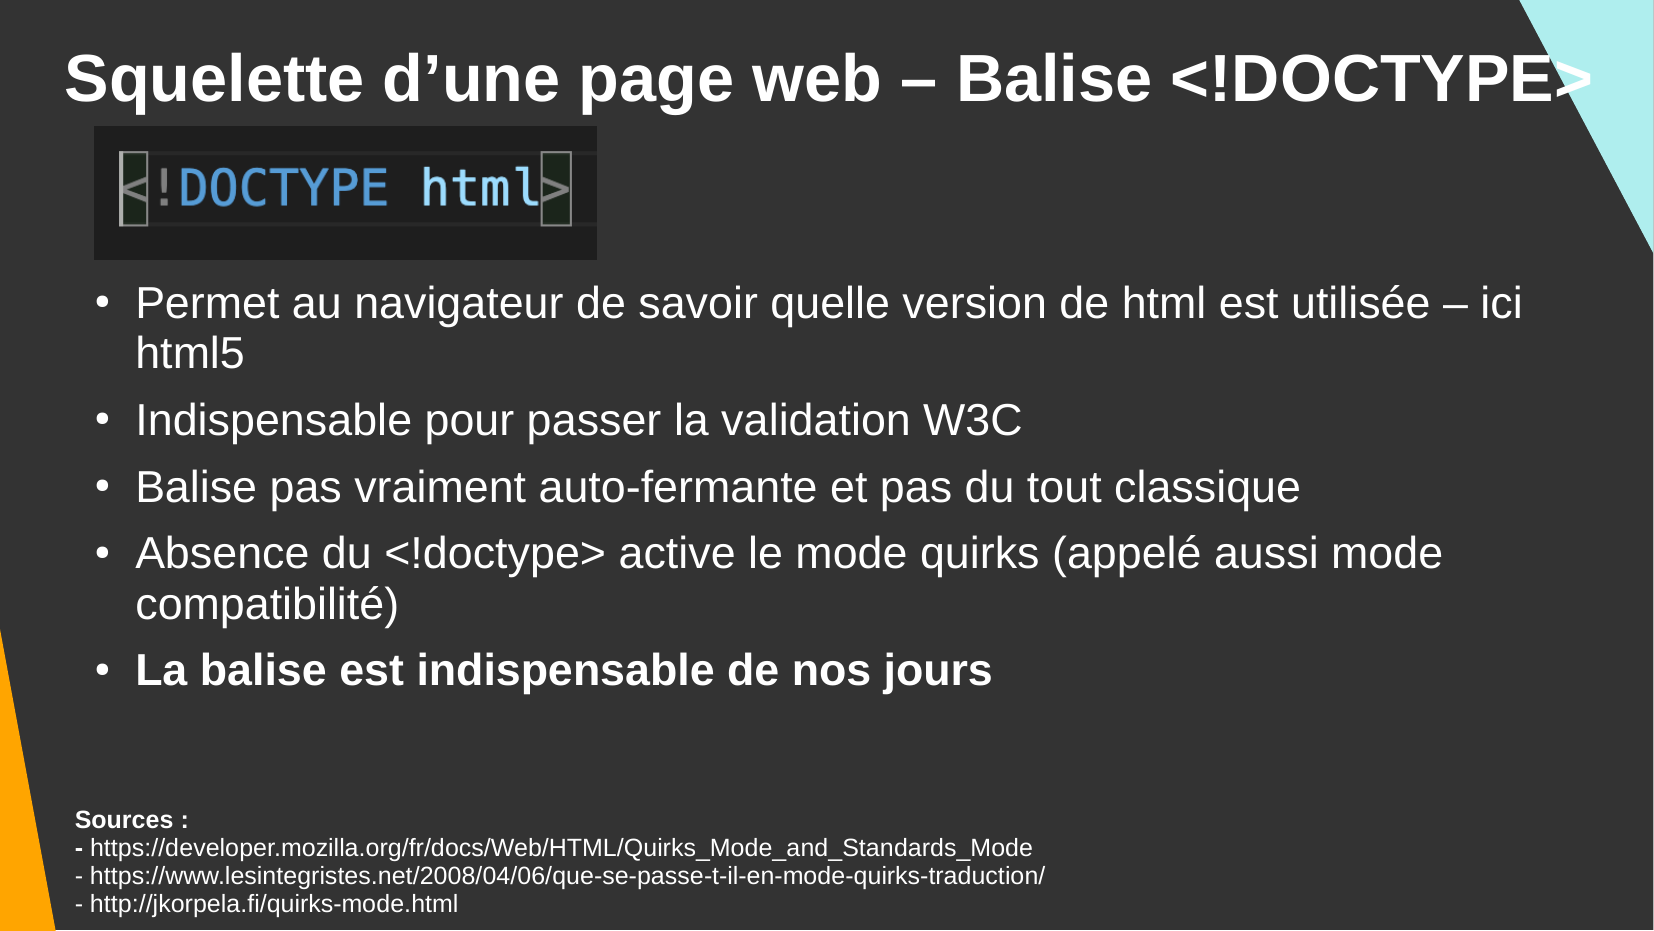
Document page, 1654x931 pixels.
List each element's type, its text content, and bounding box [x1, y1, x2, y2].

text_box [1519, 0, 1654, 255]
title Squelette d’une page web – Balise <!DOCTYPE> [64, 40, 1635, 153]
text_box Sources : - https://developer.mozilla.org/fr/docs/Web/HTML/Quirks_Mode_and_Standards_Mode - https://www.lesintegristes.net/2008/04/06/que-se-passe-t-il-en-mode-quirks-traduction/ - http://jkorpela.fi/quirks-mode.html [59, 798, 1546, 931]
picture [94, 126, 597, 260]
text_box [0, 629, 56, 931]
list Permet au navigateur de savoir quelle version de html est utilisée – ici html5 Indispensable pour passer la validation W3C Balise pas vraiment auto-fermante et pas du tout classique Absence du <!doctype> active le mode quirks (appelé aussi mode compatibilité) La balise est indispensable de nos jours [80, 278, 1635, 698]
